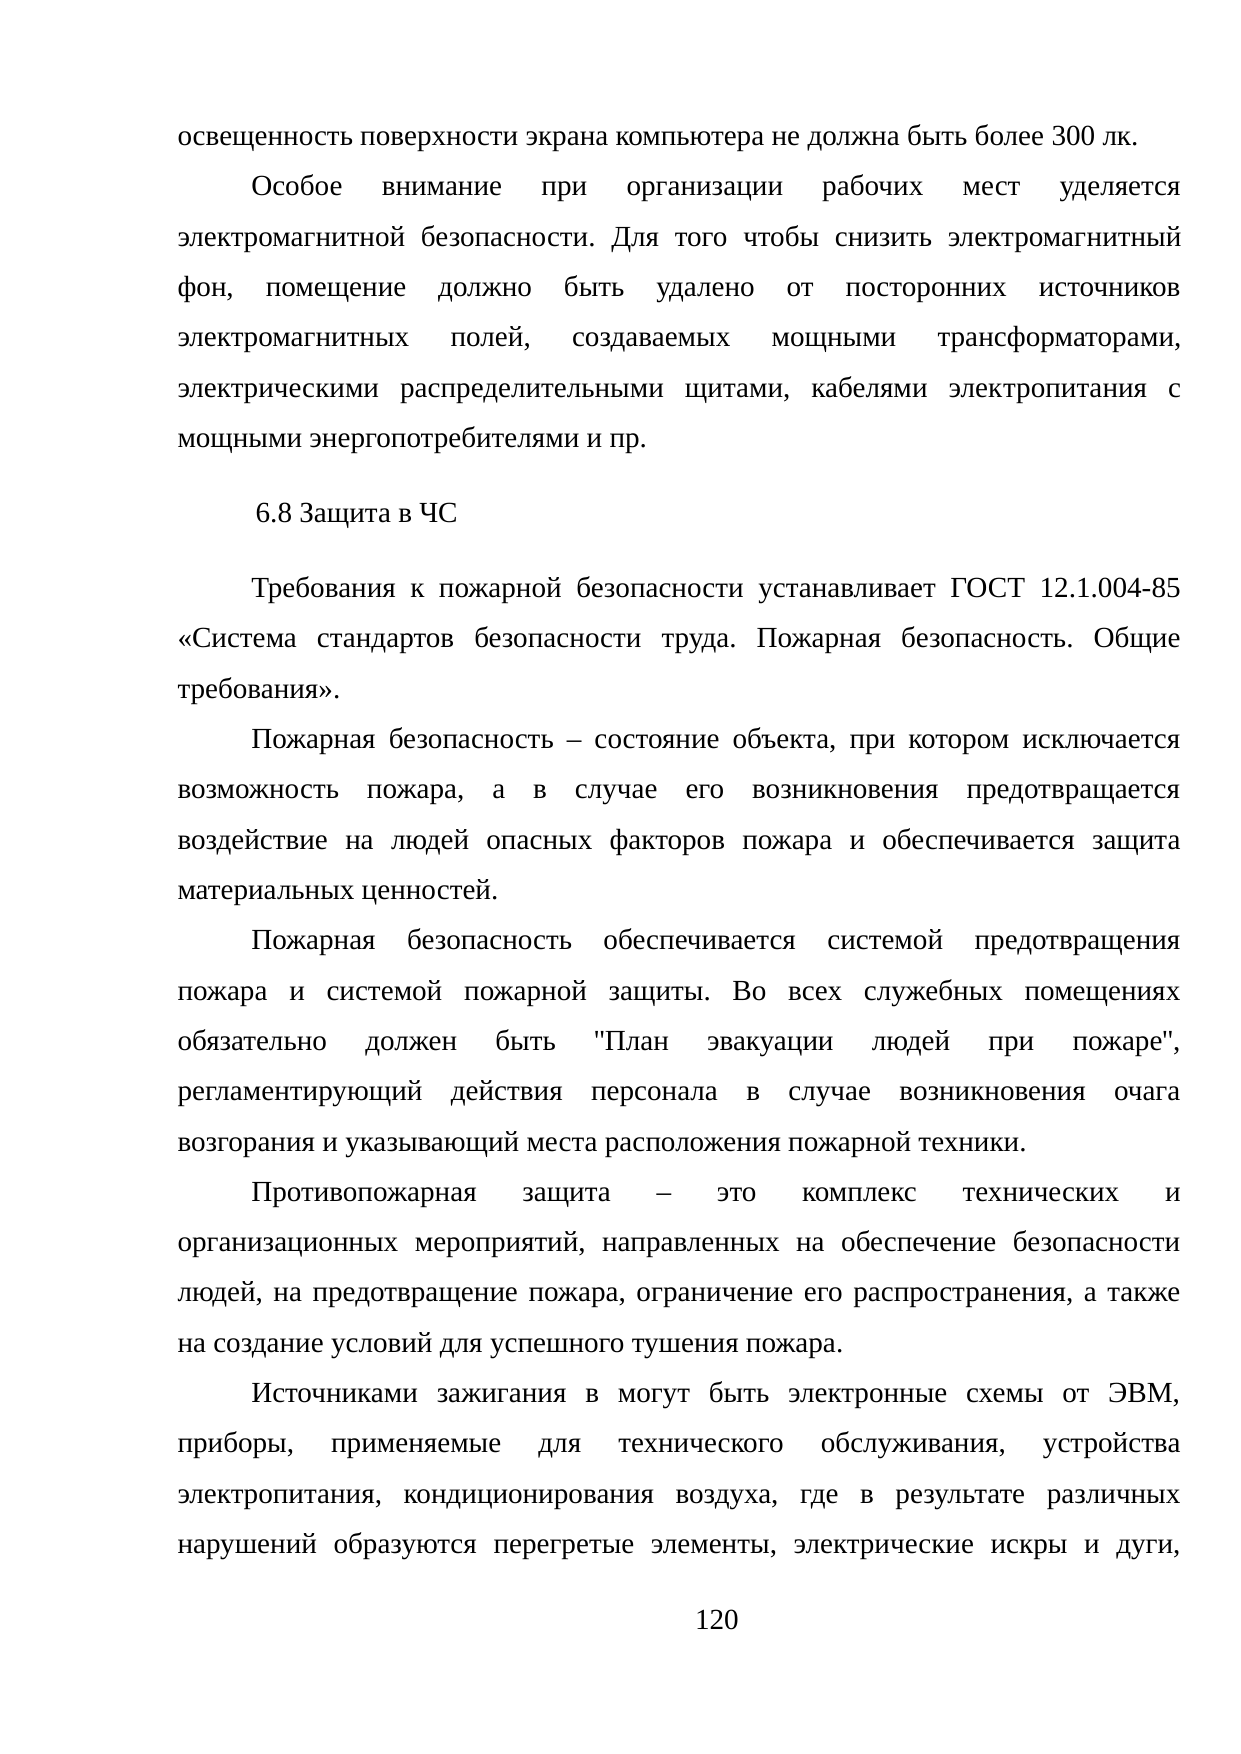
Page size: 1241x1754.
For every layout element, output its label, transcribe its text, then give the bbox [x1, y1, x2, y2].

text Источниками зажигания в могут быть электронные схемы от ЭВМ, приборы, применяемые для технического обслуживания, устройства электропитания, кондиционирования воздуха, где в результате различных нарушений образуются перегретые элементы, электрические искры и дуги, [177, 1375, 1181, 1560]
text Пожарная безопасность обеспечивается системой предотвращения пожара и системой пожарной защиты. Во всех служебных помещениях обязательно должен быть ''План эвакуации людей при пожаре'', регламентирующий действия персонала в случае возникновения очага возгорания и указывающий места расположения пожарной техники. [177, 922, 1181, 1157]
text Требования к пожарной безопасности устанавливает ГОСТ 12.1.004-85 «Система стандартов безопасности труда. Пожарная безопасность. Общие требования». [177, 570, 1181, 704]
subtitle Защита в ЧС [248, 495, 1181, 529]
text Особое внимание при организации рабочих мест уделяется электромагнитной безопасности. Для того чтобы снизить электромаг­нитный фон, помещение должно быть удалено от посторонних источников электромагнитных полей, создаваемых мощными трансформатора­ми, электрическими распределительными щитами, кабелями элек­тропитания с мощными энергопотребителями и пр. [177, 168, 1181, 453]
text освещенность поверхности экрана компьютера не должна быть более 300 лк. [177, 118, 1181, 152]
text Противопожарная защита – это комплекс технических и организационных мероприятий, направленных на обеспечение безопасности людей, на предотвращение пожара, ограничение его распространения, а также на создание условий для успешного тушения пожара. [177, 1174, 1181, 1358]
text Пожарная безопасность – состояние объекта, при котором исключается возможность пожара, а в случае его возникновения предотвращается воздействие на людей опасных факторов пожара и обеспечивается защита материальных ценностей. [177, 721, 1181, 906]
